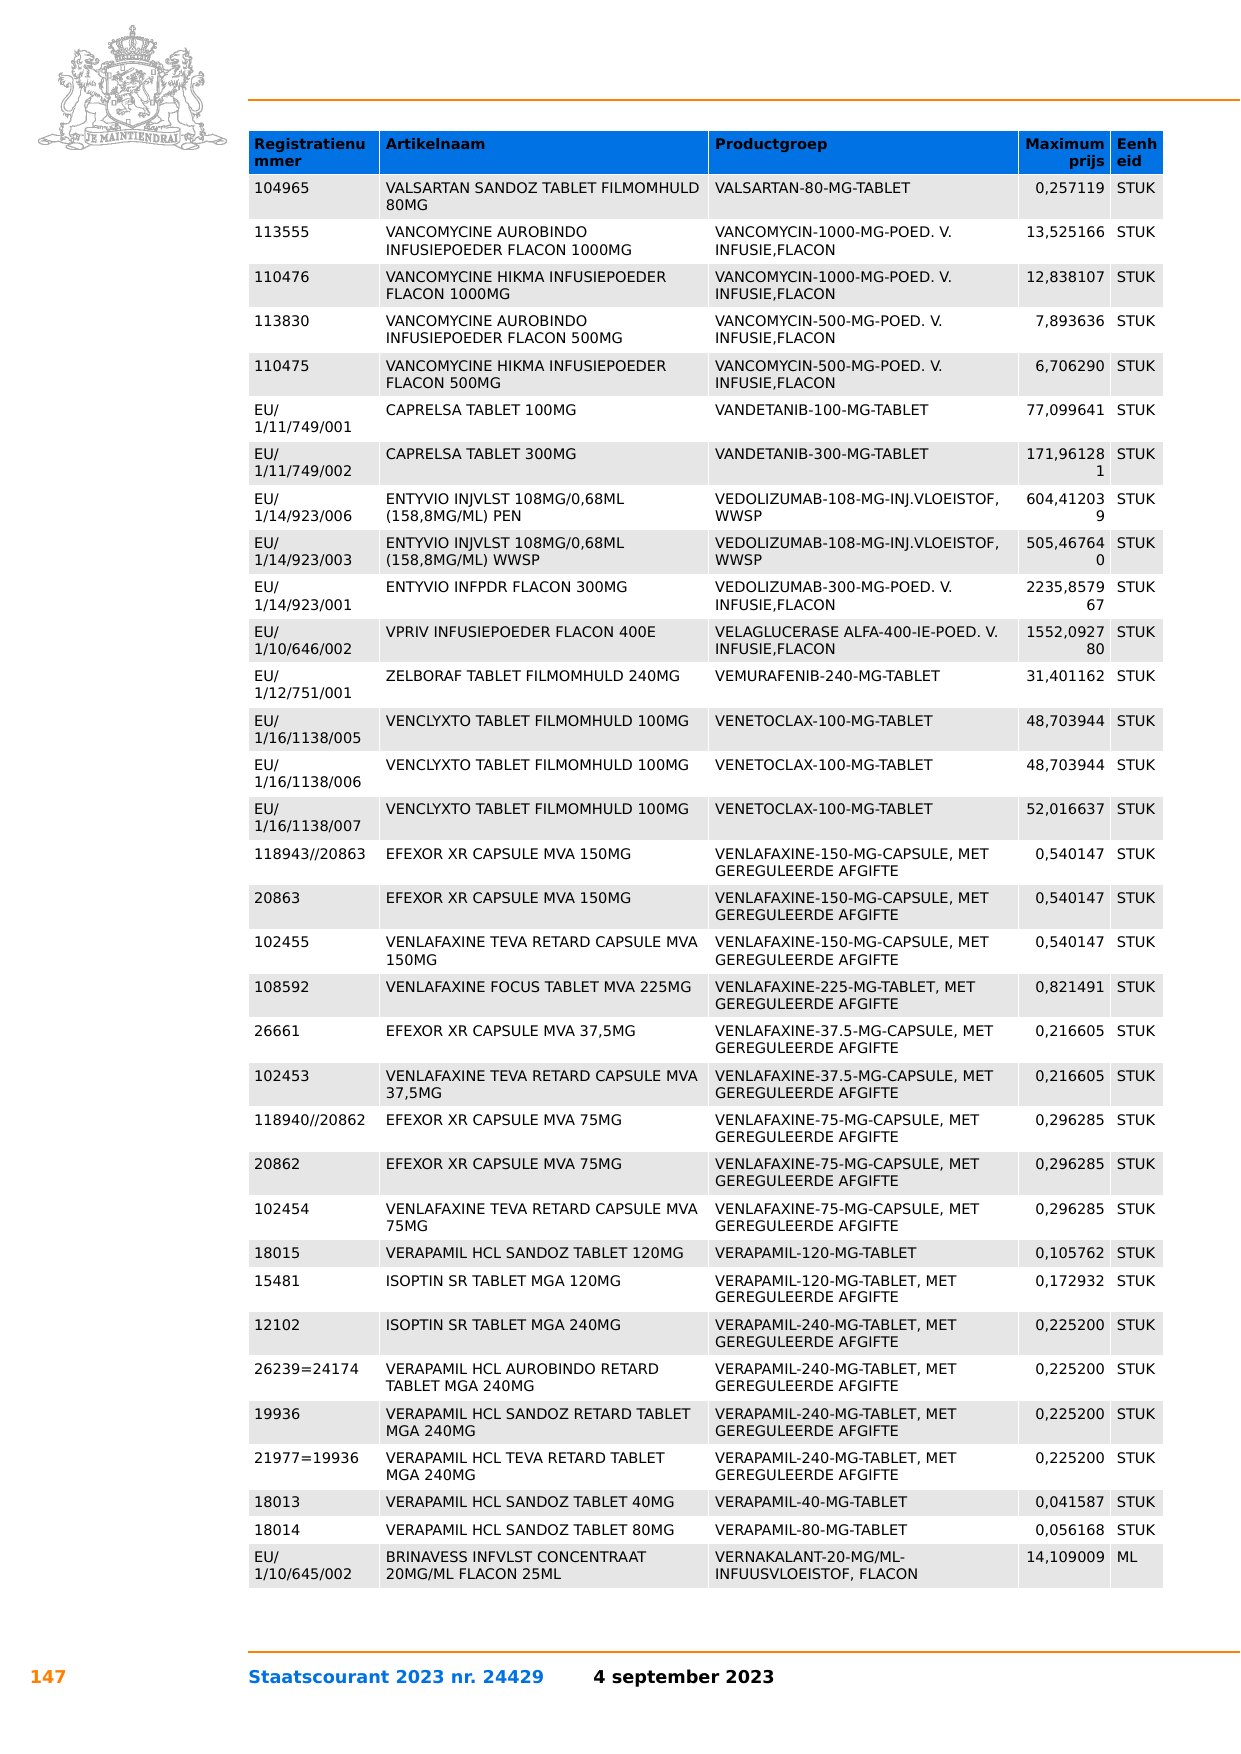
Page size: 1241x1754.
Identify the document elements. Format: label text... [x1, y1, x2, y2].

table_cell VEDOLIZUMAB-108-MG-INJ.VLOEISTOF, WWSP [709, 530, 1018, 574]
table_cell VENLAFAXINE-150-MG-CAPSULE, MET GEREGULEERDE AFGIFTE [709, 885, 1018, 929]
table_cell 77,099641 [1019, 397, 1110, 441]
table_cell STUK [1111, 1107, 1163, 1151]
table_cell VEMURAFENIB-240-MG-TABLET [709, 664, 1018, 707]
table_cell VENLAFAXINE FOCUS TABLET MVA 225MG [380, 974, 708, 1017]
table_cell 110475 [249, 353, 379, 396]
table_cell VENETOCLAX-100-MG-TABLET [709, 797, 1018, 840]
table_cell BRINAVESS INFVLST CONCENTRAAT 20MG/ML FLACON 25ML [380, 1544, 708, 1588]
table_cell VANDETANIB-100-MG-TABLET [709, 397, 1018, 441]
table_cell CAPRELSA TABLET 100MG [380, 397, 708, 441]
table_cell VERAPAMIL HCL SANDOZ RETARD TABLET MGA 240MG [380, 1401, 708, 1444]
table_cell VENLAFAXINE-75-MG-CAPSULE, MET GEREGULEERDE AFGIFTE [709, 1196, 1018, 1239]
table_cell 102453 [249, 1063, 379, 1106]
table_cell EU/1/16/1138/007 [249, 797, 379, 840]
table_cell 505,467640 [1019, 530, 1110, 574]
table_cell 0,172932 [1019, 1268, 1110, 1311]
table_cell ML [1111, 1544, 1163, 1588]
table_cell 0,296285 [1019, 1152, 1110, 1195]
table_cell ENTYVIO INJVLST 108MG/0,68ML (158,8MG/ML) WWSP [380, 530, 708, 574]
table_cell VERAPAMIL-120-MG-TABLET [709, 1240, 1018, 1267]
table_cell 0,296285 [1019, 1196, 1110, 1239]
table_cell 102455 [249, 930, 379, 973]
table_cell EFEXOR XR CAPSULE MVA 75MG [380, 1152, 708, 1195]
table_cell VERAPAMIL HCL SANDOZ TABLET 80MG [380, 1517, 708, 1543]
table_cell VERAPAMIL HCL SANDOZ TABLET 120MG [380, 1240, 708, 1267]
table_cell ENTYVIO INJVLST 108MG/0,68ML (158,8MG/ML) PEN [380, 486, 708, 529]
table_cell 13,525166 [1019, 220, 1110, 263]
table_cell VENLAFAXINE-150-MG-CAPSULE, MET GEREGULEERDE AFGIFTE [709, 841, 1018, 884]
table_cell 2235,857967 [1019, 575, 1110, 618]
table_cell VERAPAMIL-80-MG-TABLET [709, 1517, 1018, 1543]
table_cell EU/1/16/1138/005 [249, 708, 379, 751]
table_cell EFEXOR XR CAPSULE MVA 75MG [380, 1107, 708, 1151]
table_cell EU/1/11/749/002 [249, 442, 379, 485]
table_cell STUK [1111, 797, 1163, 840]
table_cell VERAPAMIL-120-MG-TABLET, MET GEREGULEERDE AFGIFTE [709, 1268, 1018, 1311]
table_cell 26661 [249, 1019, 379, 1062]
table_cell STUK [1111, 220, 1163, 263]
picture [38, 25, 227, 150]
table_cell 0,821491 [1019, 974, 1110, 1017]
table_cell 104965 [249, 175, 379, 219]
table_cell EU/1/14/923/003 [249, 530, 379, 574]
table_cell ENTYVIO INFPDR FLACON 300MG [380, 575, 708, 618]
table_cell VANCOMYCINE AUROBINDO INFUSIEPOEDER FLACON 1000MG [380, 220, 708, 263]
table_cell EU/1/10/646/002 [249, 619, 379, 662]
table_cell VELAGLUCERASE ALFA-400-IE-POED. V. INFUSIE,FLACON [709, 619, 1018, 662]
table_cell VANCOMYCIN-1000-MG-POED. V. INFUSIE,FLACON [709, 264, 1018, 307]
table_header Registratienummer [249, 131, 379, 174]
table_cell VANCOMYCINE AUROBINDO INFUSIEPOEDER FLACON 500MG [380, 309, 708, 352]
table_cell VENLAFAXINE TEVA RETARD CAPSULE MVA 75MG [380, 1196, 708, 1239]
table_cell ISOPTIN SR TABLET MGA 120MG [380, 1268, 708, 1311]
table_cell VENCLYXTO TABLET FILMOMHULD 100MG [380, 708, 708, 751]
table_cell STUK [1111, 486, 1163, 529]
table_cell 0,056168 [1019, 1517, 1110, 1543]
table_cell EFEXOR XR CAPSULE MVA 150MG [380, 841, 708, 884]
table_cell 0,225200 [1019, 1312, 1110, 1355]
table_cell STUK [1111, 442, 1163, 485]
table_cell STUK [1111, 930, 1163, 973]
table_cell ISOPTIN SR TABLET MGA 240MG [380, 1312, 708, 1355]
table_cell 0,540147 [1019, 841, 1110, 884]
table_cell 1552,092780 [1019, 619, 1110, 662]
table_header Eenheid [1111, 131, 1163, 174]
table_cell VERAPAMIL HCL TEVA RETARD TABLET MGA 240MG [380, 1445, 708, 1488]
table_cell STUK [1111, 309, 1163, 352]
table_cell STUK [1111, 1490, 1163, 1516]
table_cell 20862 [249, 1152, 379, 1195]
table_cell VENLAFAXINE TEVA RETARD CAPSULE MVA 150MG [380, 930, 708, 973]
table_cell EU/1/14/923/006 [249, 486, 379, 529]
table_cell 0,105762 [1019, 1240, 1110, 1267]
table_cell 113830 [249, 309, 379, 352]
table_header Artikelnaam [380, 131, 708, 174]
table_cell VANCOMYCIN-500-MG-POED. V. INFUSIE,FLACON [709, 353, 1018, 396]
table_cell 20863 [249, 885, 379, 929]
table_cell VENLAFAXINE TEVA RETARD CAPSULE MVA 37,5MG [380, 1063, 708, 1106]
table_cell 0,216605 [1019, 1019, 1110, 1062]
table_cell STUK [1111, 1517, 1163, 1543]
table_cell STUK [1111, 1312, 1163, 1355]
table_header Maximumprijs [1019, 131, 1110, 174]
table_cell VERAPAMIL-240-MG-TABLET, MET GEREGULEERDE AFGIFTE [709, 1356, 1018, 1400]
table_cell 12,838107 [1019, 264, 1110, 307]
table_cell 14,109009 [1019, 1544, 1110, 1588]
table_cell VEDOLIZUMAB-108-MG-INJ.VLOEISTOF, WWSP [709, 486, 1018, 529]
table_cell VALSARTAN-80-MG-TABLET [709, 175, 1018, 219]
table_cell VENLAFAXINE-75-MG-CAPSULE, MET GEREGULEERDE AFGIFTE [709, 1107, 1018, 1151]
table_cell 48,703944 [1019, 708, 1110, 751]
table_cell VERNAKALANT-20-MG/ML-INFUUSVLOEISTOF, FLACON [709, 1544, 1018, 1588]
table_cell STUK [1111, 175, 1163, 219]
table_cell VANCOMYCIN-1000-MG-POED. V. INFUSIE,FLACON [709, 220, 1018, 263]
table_cell VANCOMYCINE HIKMA INFUSIEPOEDER FLACON 500MG [380, 353, 708, 396]
table_cell STUK [1111, 397, 1163, 441]
table_cell STUK [1111, 974, 1163, 1017]
table_cell STUK [1111, 575, 1163, 618]
table_cell VANCOMYCIN-500-MG-POED. V. INFUSIE,FLACON [709, 309, 1018, 352]
table_cell 0,041587 [1019, 1490, 1110, 1516]
table_cell VANCOMYCINE HIKMA INFUSIEPOEDER FLACON 1000MG [380, 264, 708, 307]
table_cell VERAPAMIL-240-MG-TABLET, MET GEREGULEERDE AFGIFTE [709, 1445, 1018, 1488]
table_cell VERAPAMIL HCL AUROBINDO RETARD TABLET MGA 240MG [380, 1356, 708, 1400]
table_cell EU/1/10/645/002 [249, 1544, 379, 1588]
table_cell STUK [1111, 264, 1163, 307]
table_cell VERAPAMIL-40-MG-TABLET [709, 1490, 1018, 1516]
table_cell VENLAFAXINE-37.5-MG-CAPSULE, MET GEREGULEERDE AFGIFTE [709, 1063, 1018, 1106]
table_cell 7,893636 [1019, 309, 1110, 352]
table_cell VERAPAMIL HCL SANDOZ TABLET 40MG [380, 1490, 708, 1516]
table_cell 604,412039 [1019, 486, 1110, 529]
table_cell STUK [1111, 1019, 1163, 1062]
table_cell STUK [1111, 619, 1163, 662]
table_cell STUK [1111, 1445, 1163, 1488]
table_cell VERAPAMIL-240-MG-TABLET, MET GEREGULEERDE AFGIFTE [709, 1312, 1018, 1355]
table_cell 0,257119 [1019, 175, 1110, 219]
table_cell 0,296285 [1019, 1107, 1110, 1151]
table_cell STUK [1111, 708, 1163, 751]
table_cell VENLAFAXINE-37.5-MG-CAPSULE, MET GEREGULEERDE AFGIFTE [709, 1019, 1018, 1062]
table_cell STUK [1111, 1268, 1163, 1311]
table_cell 118943//20863 [249, 841, 379, 884]
table_cell 0,225200 [1019, 1356, 1110, 1400]
table_cell 108592 [249, 974, 379, 1017]
table_cell 18014 [249, 1517, 379, 1543]
table_cell VANDETANIB-300-MG-TABLET [709, 442, 1018, 485]
table_cell VERAPAMIL-240-MG-TABLET, MET GEREGULEERDE AFGIFTE [709, 1401, 1018, 1444]
table_cell VENETOCLAX-100-MG-TABLET [709, 708, 1018, 751]
table_cell ZELBORAF TABLET FILMOMHULD 240MG [380, 664, 708, 707]
table_cell STUK [1111, 1152, 1163, 1195]
table_cell VPRIV INFUSIEPOEDER FLACON 400E [380, 619, 708, 662]
table_cell STUK [1111, 1063, 1163, 1106]
table_cell 0,540147 [1019, 885, 1110, 929]
table_cell STUK [1111, 1356, 1163, 1400]
table_cell 18015 [249, 1240, 379, 1267]
table_cell 171,961281 [1019, 442, 1110, 485]
table_cell 21977=19936 [249, 1445, 379, 1488]
table_cell 0,225200 [1019, 1401, 1110, 1444]
table_cell STUK [1111, 1401, 1163, 1444]
table_cell EU/1/14/923/001 [249, 575, 379, 618]
table_cell 19936 [249, 1401, 379, 1444]
table_cell 6,706290 [1019, 353, 1110, 396]
table_cell STUK [1111, 353, 1163, 396]
table_cell VENLAFAXINE-150-MG-CAPSULE, MET GEREGULEERDE AFGIFTE [709, 930, 1018, 973]
table_cell VENLAFAXINE-225-MG-TABLET, MET GEREGULEERDE AFGIFTE [709, 974, 1018, 1017]
table_cell 15481 [249, 1268, 379, 1311]
table_cell 102454 [249, 1196, 379, 1239]
table_cell VENCLYXTO TABLET FILMOMHULD 100MG [380, 797, 708, 840]
table_cell EU/1/16/1138/006 [249, 752, 379, 796]
table_cell 113555 [249, 220, 379, 263]
table_cell 0,225200 [1019, 1445, 1110, 1488]
table_cell STUK [1111, 841, 1163, 884]
table_cell EFEXOR XR CAPSULE MVA 150MG [380, 885, 708, 929]
table_header Productgroep [709, 131, 1018, 174]
table_cell EFEXOR XR CAPSULE MVA 37,5MG [380, 1019, 708, 1062]
table_cell VEDOLIZUMAB-300-MG-POED. V. INFUSIE,FLACON [709, 575, 1018, 618]
table_cell STUK [1111, 1196, 1163, 1239]
table_cell STUK [1111, 664, 1163, 707]
table_cell 18013 [249, 1490, 379, 1516]
table_cell 0,540147 [1019, 930, 1110, 973]
table_cell VENLAFAXINE-75-MG-CAPSULE, MET GEREGULEERDE AFGIFTE [709, 1152, 1018, 1195]
table_cell 26239=24174 [249, 1356, 379, 1400]
table_cell VENETOCLAX-100-MG-TABLET [709, 752, 1018, 796]
table_cell VENCLYXTO TABLET FILMOMHULD 100MG [380, 752, 708, 796]
table_cell STUK [1111, 885, 1163, 929]
table_cell 31,401162 [1019, 664, 1110, 707]
table_cell CAPRELSA TABLET 300MG [380, 442, 708, 485]
table_cell 118940//20862 [249, 1107, 379, 1151]
table_cell 48,703944 [1019, 752, 1110, 796]
table_cell 52,016637 [1019, 797, 1110, 840]
table_cell EU/1/12/751/001 [249, 664, 379, 707]
table_cell STUK [1111, 530, 1163, 574]
table_cell VALSARTAN SANDOZ TABLET FILMOMHULD 80MG [380, 175, 708, 219]
table_cell STUK [1111, 752, 1163, 796]
table_cell 110476 [249, 264, 379, 307]
table_cell STUK [1111, 1240, 1163, 1267]
table_cell 0,216605 [1019, 1063, 1110, 1106]
table_cell EU/1/11/749/001 [249, 397, 379, 441]
table_cell 12102 [249, 1312, 379, 1355]
